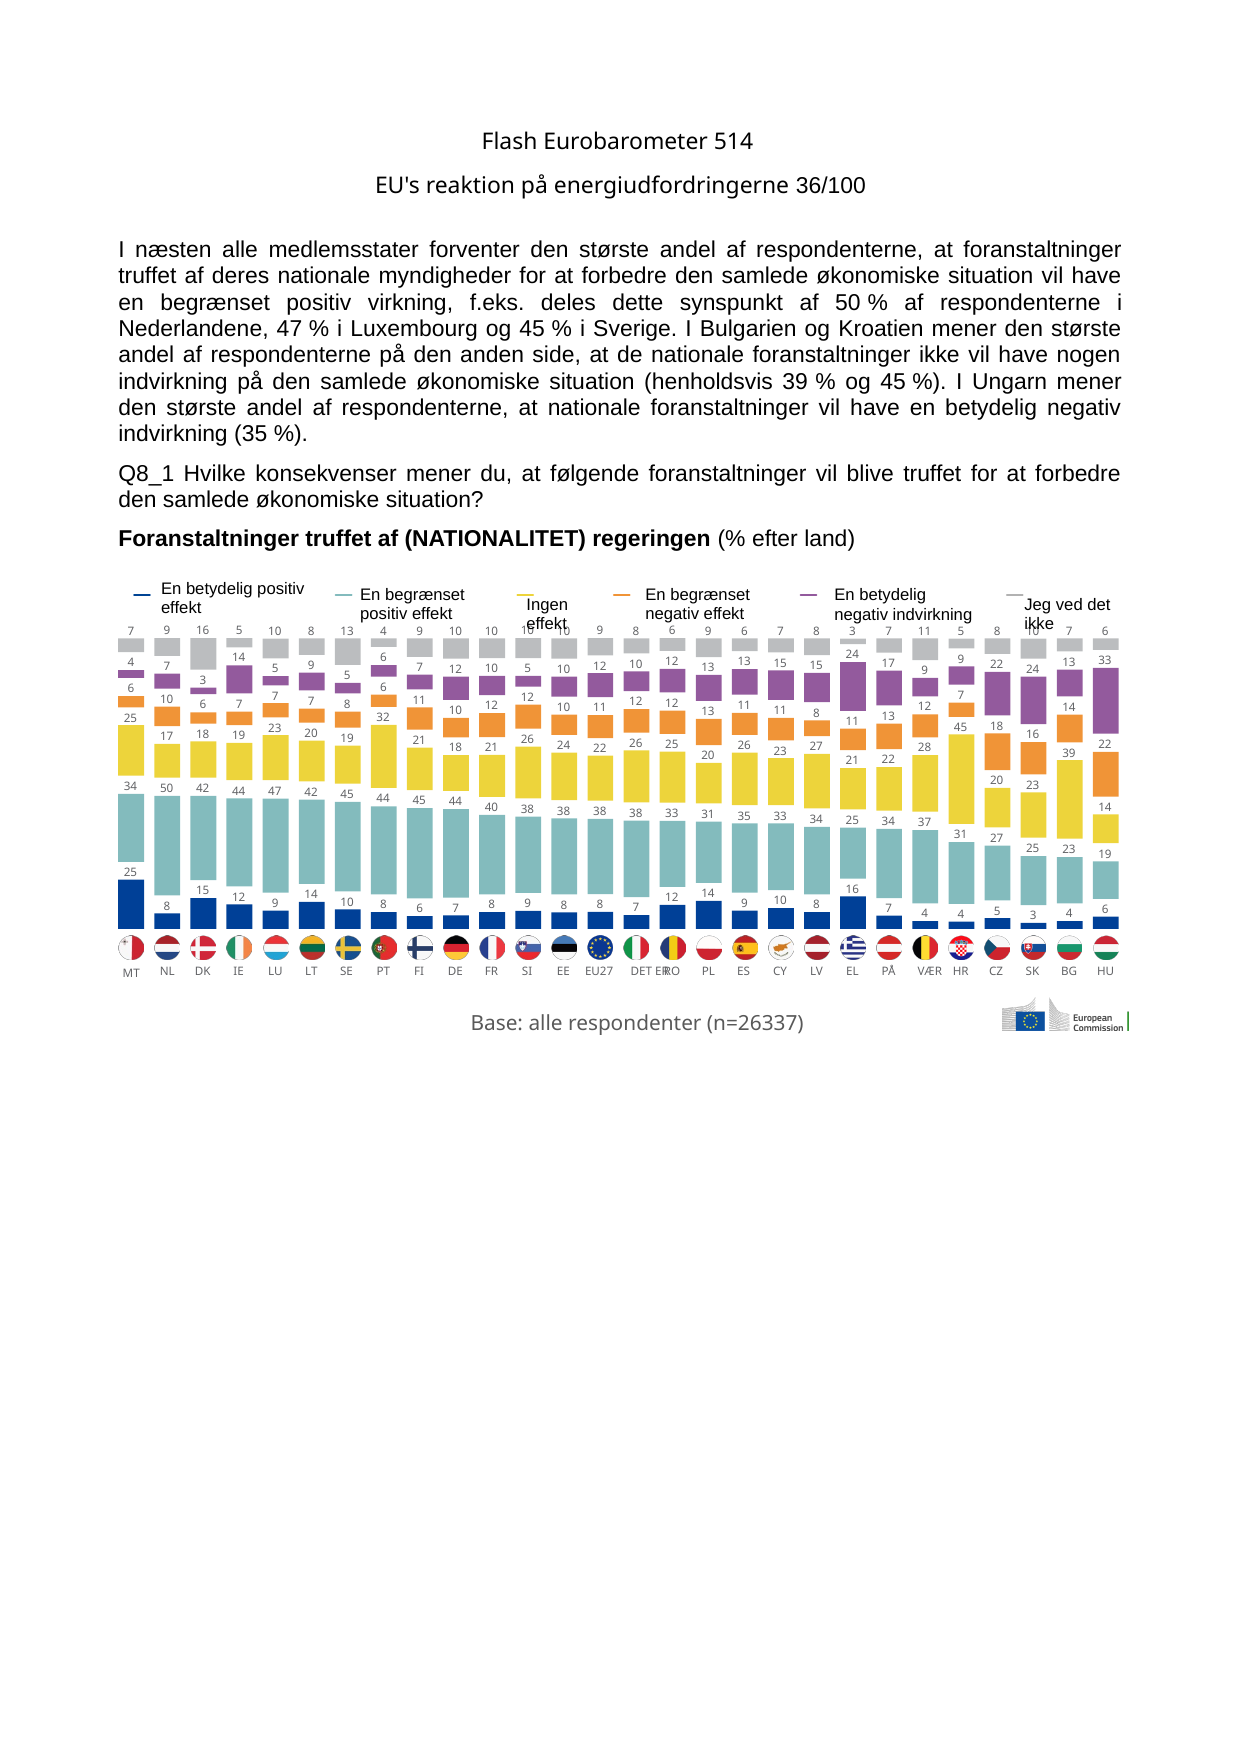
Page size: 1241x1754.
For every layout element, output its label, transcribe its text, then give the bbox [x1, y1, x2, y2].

picture [768, 935, 794, 960]
picture [443, 935, 469, 960]
picture [587, 935, 613, 960]
text Q8_1 Hvilke konsekvenser mener du, at følgende foranstaltninger vil blive truffet for at forbedre den samlede økonomiske situation? [118, 460, 1122, 512]
picture [732, 935, 758, 960]
picture [696, 935, 722, 960]
picture [335, 935, 361, 960]
picture [912, 935, 938, 960]
picture [660, 935, 686, 960]
picture [190, 935, 216, 960]
picture [1057, 935, 1082, 960]
picture [804, 935, 830, 960]
text Foranstaltninger truffet af (NATIONALITET) regeringen (% efter land) [118, 525, 1122, 552]
picture [407, 935, 433, 960]
picture [515, 935, 541, 960]
picture [154, 935, 180, 960]
picture [263, 935, 289, 960]
picture [840, 935, 866, 960]
picture [226, 935, 252, 960]
picture [118, 935, 144, 960]
picture [1093, 935, 1119, 960]
picture [371, 935, 397, 960]
picture [1002, 997, 1129, 1031]
picture [1021, 935, 1046, 960]
text I næsten alle medlemsstater forventer den største andel af respondenterne, at foranstaltninger truffet af deres nationale myndigheder for at forbedre den samlede økonomiske situation vil have en begrænset positiv virkning, f.eks. deles dette synspunkt af 50 % af respondenterne i Nederlandene, 47 % i Luxembourg og 45 % i Sverige. I Bulgarien og Kroatien mener den største andel af respondenterne på den anden side, at de nationale foranstaltninger ikke vil have nogen indvirkning på den samlede økonomiske situation (henholdsvis 39 % og 45 %). I Ungarn mener den største andel af respondenterne, at nationale foranstaltninger vil have en betydelig negativ indvirkning (35 %). [118, 236, 1122, 447]
picture [876, 935, 902, 960]
picture [299, 935, 325, 960]
picture [623, 935, 649, 960]
picture [479, 935, 505, 960]
picture [948, 935, 974, 960]
picture [551, 935, 577, 960]
picture [984, 935, 1010, 960]
